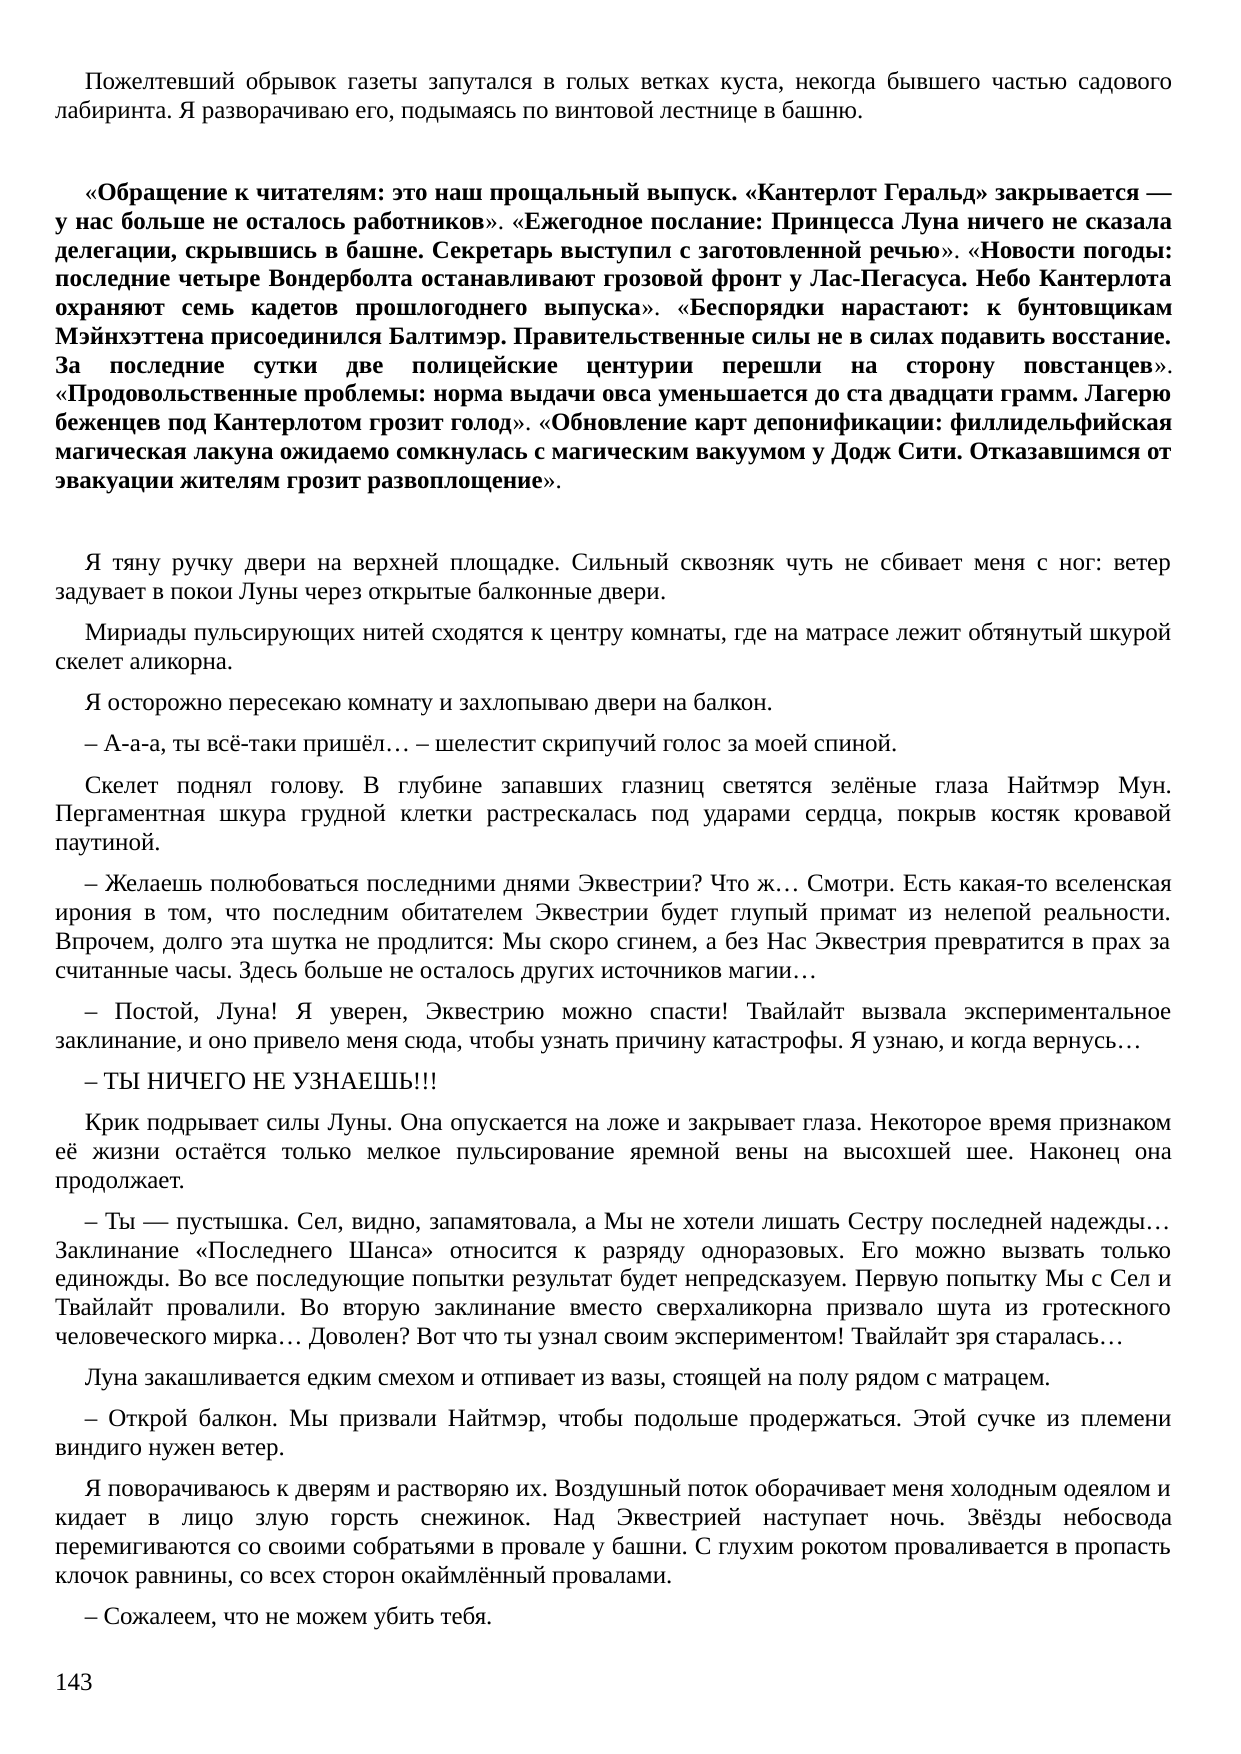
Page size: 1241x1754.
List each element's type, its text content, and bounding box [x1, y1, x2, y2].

text Мириады пульсирующих нитей сходятся к центру комнаты, где на матрасе лежит обтянутый шкурой скелет аликорна. [55, 617, 1173, 675]
text – А-а-а, ты всё-таки пришёл… – шелестит скрипучий голос за моей спиной. [55, 728, 1173, 757]
text – Сожалеем, что не можем убить тебя. [55, 1601, 1173, 1630]
text Луна закашливается едким смехом и отпивает из вазы, стоящей на полу рядом с матрацем. [55, 1362, 1173, 1391]
text – Постой, Луна! Я уверен, Эквестрию можно спасти! Твайлайт вызвала экспериментальное заклинание, и оно привело меня сюда, чтобы узнать причину катастрофы. Я узнаю, и когда вернусь… [55, 996, 1173, 1053]
text Пожелтевший обрывок газеты запутался в голых ветках куста, некогда бывшего частью садового лабиринта. Я разворачиваю его, подымаясь по винтовой лестнице в башню. [55, 66, 1173, 123]
text – ТЫ НИЧЕГО НЕ УЗНАЕШЬ!!! [55, 1066, 1173, 1095]
text Я тяну ручку двери на верхней площадке. Сильный сквозняк чуть не сбивает меня с ног: ветер задувает в покои Луны через открытые балконные двери. [55, 547, 1173, 605]
text Я осторожно пересекаю комнату и захлопываю двери на балкон. [55, 687, 1173, 716]
text – Ты — пустышка. Сел, видно, запамятовала, а Мы не хотели лишать Сестру последней надежды… Заклинание «Последнего Шанса» относится к разряду одноразовых. Его можно вызвать только единожды. Во все последующие попытки результат будет непредсказуем. Первую попытку Мы с Сел и Твайлайт провалили. Во вторую заклинание вместо сверхаликорна призвало шута из гротескного человеческого мирка… Доволен? Вот что ты узнал своим экспериментом! Твайлайт зря старалась… [55, 1206, 1173, 1350]
text Скелет поднял голову. В глубине запавших глазниц светятся зелёные глаза Найтмэр Мун. Пергаментная шкура грудной клетки растрескалась под ударами сердца, покрыв костяк кровавой паутиной. [55, 770, 1173, 856]
text «Обращение к читателям: это наш прощальный выпуск. «Кантерлот Геральд» закрывается — у нас больше не осталось работников». «Ежегодное послание: Принцесса Луна ничего не сказала делегации, скрывшись в башне. Секретарь выступил с заготовленной речью». «Новости погоды: последние четыре Вондерболта останавливают грозовой фронт у Лас-Пегасуса. Небо Кантерлота охраняют семь кадетов прошлогоднего выпуска». «Беспорядки нарастают: к бунтовщикам Мэйнхэттена присоединился Балтимэр. Правительственные силы не в силах подавить восстание. За последние сутки две полицейские центурии перешли на сторону повстанцев». «Продовольственные проблемы: норма выдачи овса уменьшается до ста двадцати грамм. Лагерю беженцев под Кантерлотом грозит голод». «Обновление карт депонификации: филлидельфийская магическая лакуна ожидаемо сомкнулась с магическим вакуумом у Додж Сити. Отказавшимся от эвакуации жителям грозит развоплощение». [55, 177, 1173, 493]
text – Желаешь полюбоваться последними днями Эквестрии? Что ж… Смотри. Есть какая-то вселенская ирония в том, что последним обитателем Эквестрии будет глупый примат из нелепой реальности. Впрочем, долго эта шутка не продлится: Мы скоро сгинем, а без Нас Эквестрия превратится в прах за считанные часы. Здесь больше не осталось других источников магии… [55, 868, 1173, 983]
text Крик подрывает силы Луны. Она опускается на ложе и закрывает глаза. Некоторое время признаком её жизни остаётся только мелкое пульсирование яремной вены на высохшей шее. Наконец она продолжает. [55, 1107, 1173, 1193]
text – Открой балкон. Мы призвали Найтмэр, чтобы подольше продержаться. Этой сучке из племени виндиго нужен ветер. [55, 1403, 1173, 1461]
text Я поворачиваюсь к дверям и растворяю их. Воздушный поток оборачивает меня холодным одеялом и кидает в лицо злую горсть снежинок. Над Эквестрией наступает ночь. Звёзды небосвода перемигиваются со своими собратьями в провале у башни. С глухим рокотом проваливается в пропасть клочок равнины, со всех сторон окаймлённый провалами. [55, 1473, 1173, 1588]
